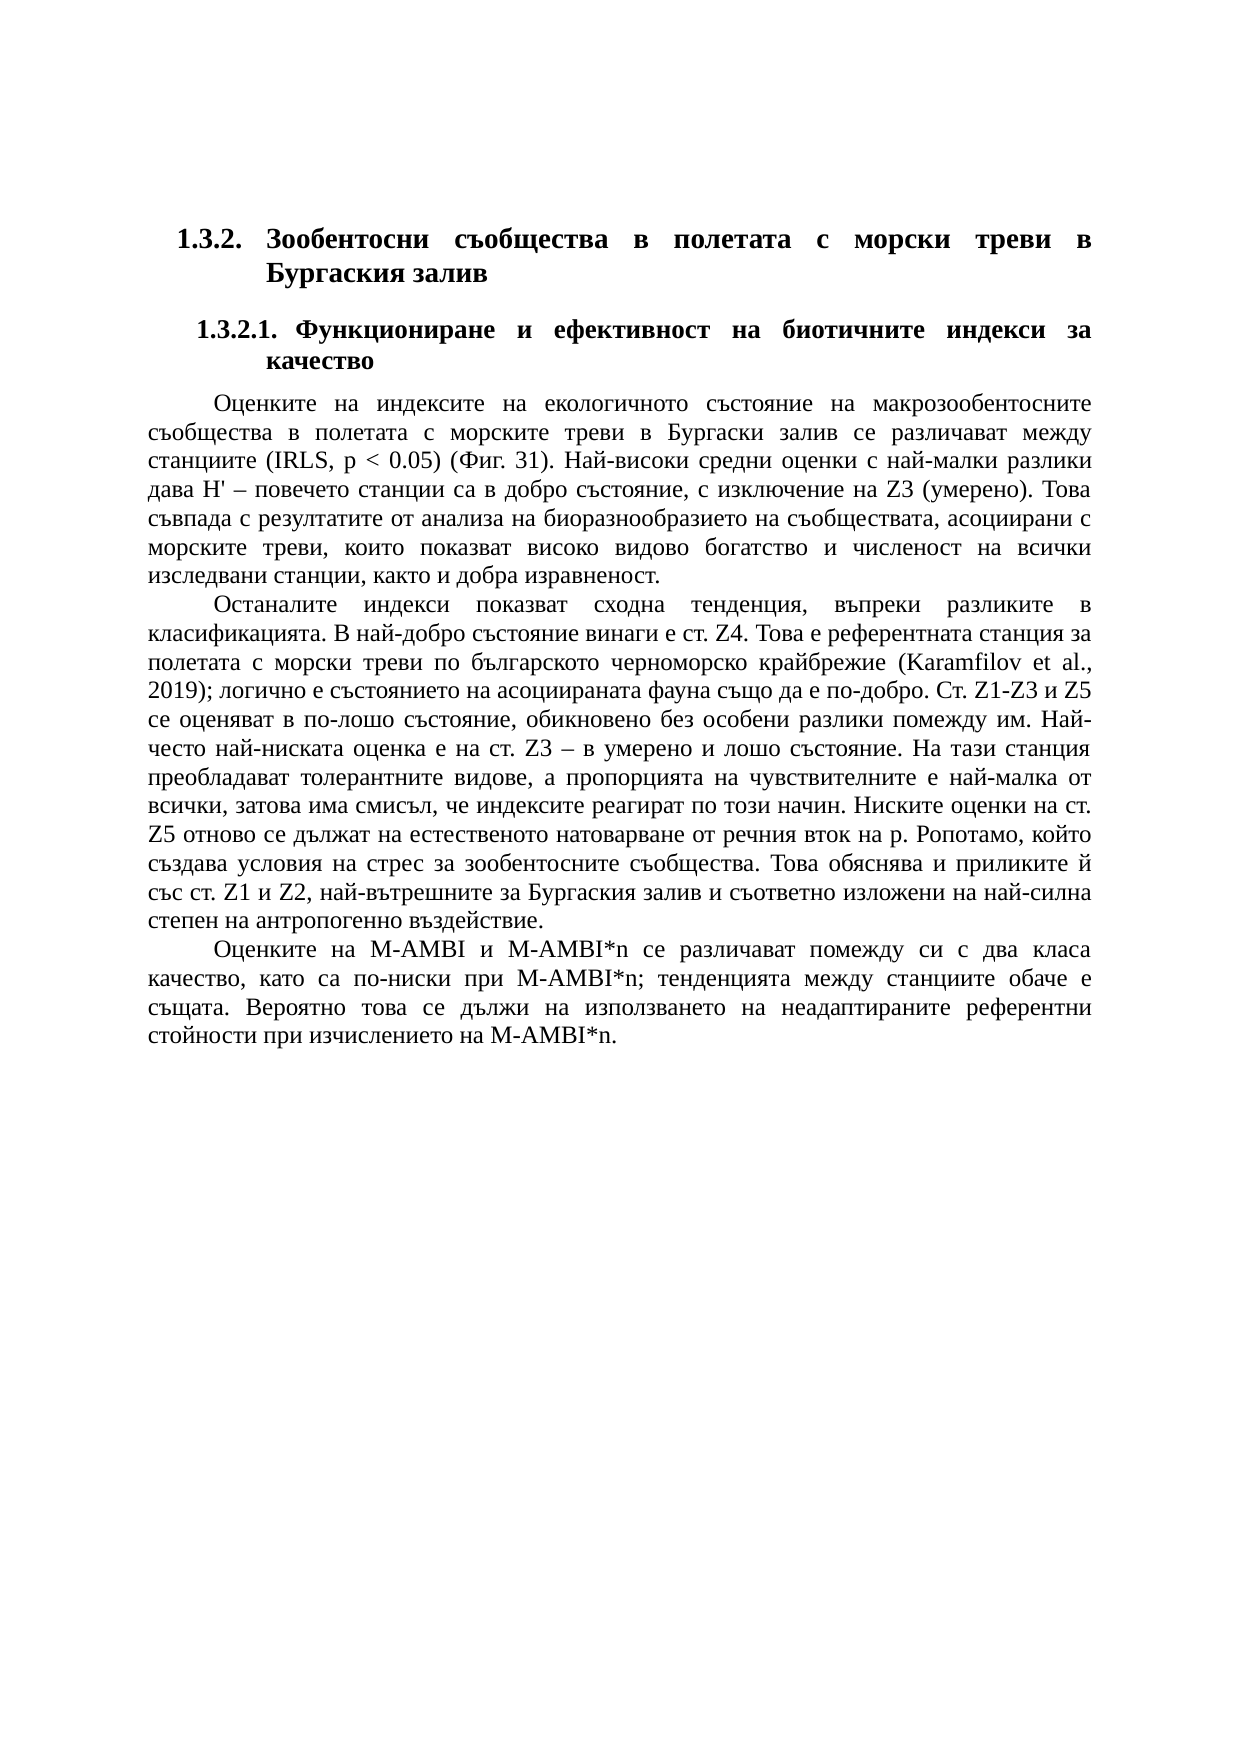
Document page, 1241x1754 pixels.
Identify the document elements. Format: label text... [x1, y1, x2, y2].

text Оценките на индексите на екологичното състояние на макрозообентосните съобщества в полетата с морските треви в Бургаски залив се различават между станциите (IRLS, p < 0.05) (Фиг. 31). Най-високи средни оценки с най-малки разлики дава H' – повечето станции са в добро състояние, с изключение на Z3 (умерено). Това съвпада с резултатите от анализа на биоразнообразието на съобществата, асоциирани с морските треви, които показват високо видово богатство и численост на всички изследвани станции, както и добра изравненост. [148, 388, 1093, 589]
subtitle Функциониране и ефективност на биотичните индекси за качество [266, 313, 1093, 376]
text Оценките на M-AMBI и M-AMBI*n се различават помежду си с два класа качество, като са по-ниски при M-AMBI*n; тенденцията между станциите обаче е същата. Вероятно това се дължи на използването на неадаптираните референтни стойности при изчислението на M-AMBI*n. [148, 934, 1093, 1049]
text Останалите индекси показват сходна тенденция, въпреки разликите в класификацията. В най-добро състояние винаги е ст. Z4. Това е референтната станция за полетата с морски треви по българското черноморско крайбрежие (Karamfilov et al., 2019); логично е състоянието на асоциираната фауна също да е по-добро. Ст. Z1-Z3 и Z5 се оценяват в по-лошо състояние, обикновено без особени разлики помежду им. Най-често най-ниската оценка е на ст. Z3 – в умерено и лошо състояние. На тази станция преобладават толерантните видове, а пропорцията на чувствителните е най-малка от всички, затова има смисъл, че индексите реагират по този начин. Ниските оценки на ст. Z5 отново се дължат на естественото натоварване от речния вток на р. Ропотамо, който създава условия на стрес за зообентосните съобщества. Това обяснява и приликите й със ст. Z1 и Z2, най-вътрешните за Бургаския залив и съответно изложени на най-силна степен на антропогенно въздействие. [148, 589, 1093, 934]
subtitle Зообентосни съобщества в полетата с морски треви в Бургаския залив [242, 221, 1093, 288]
